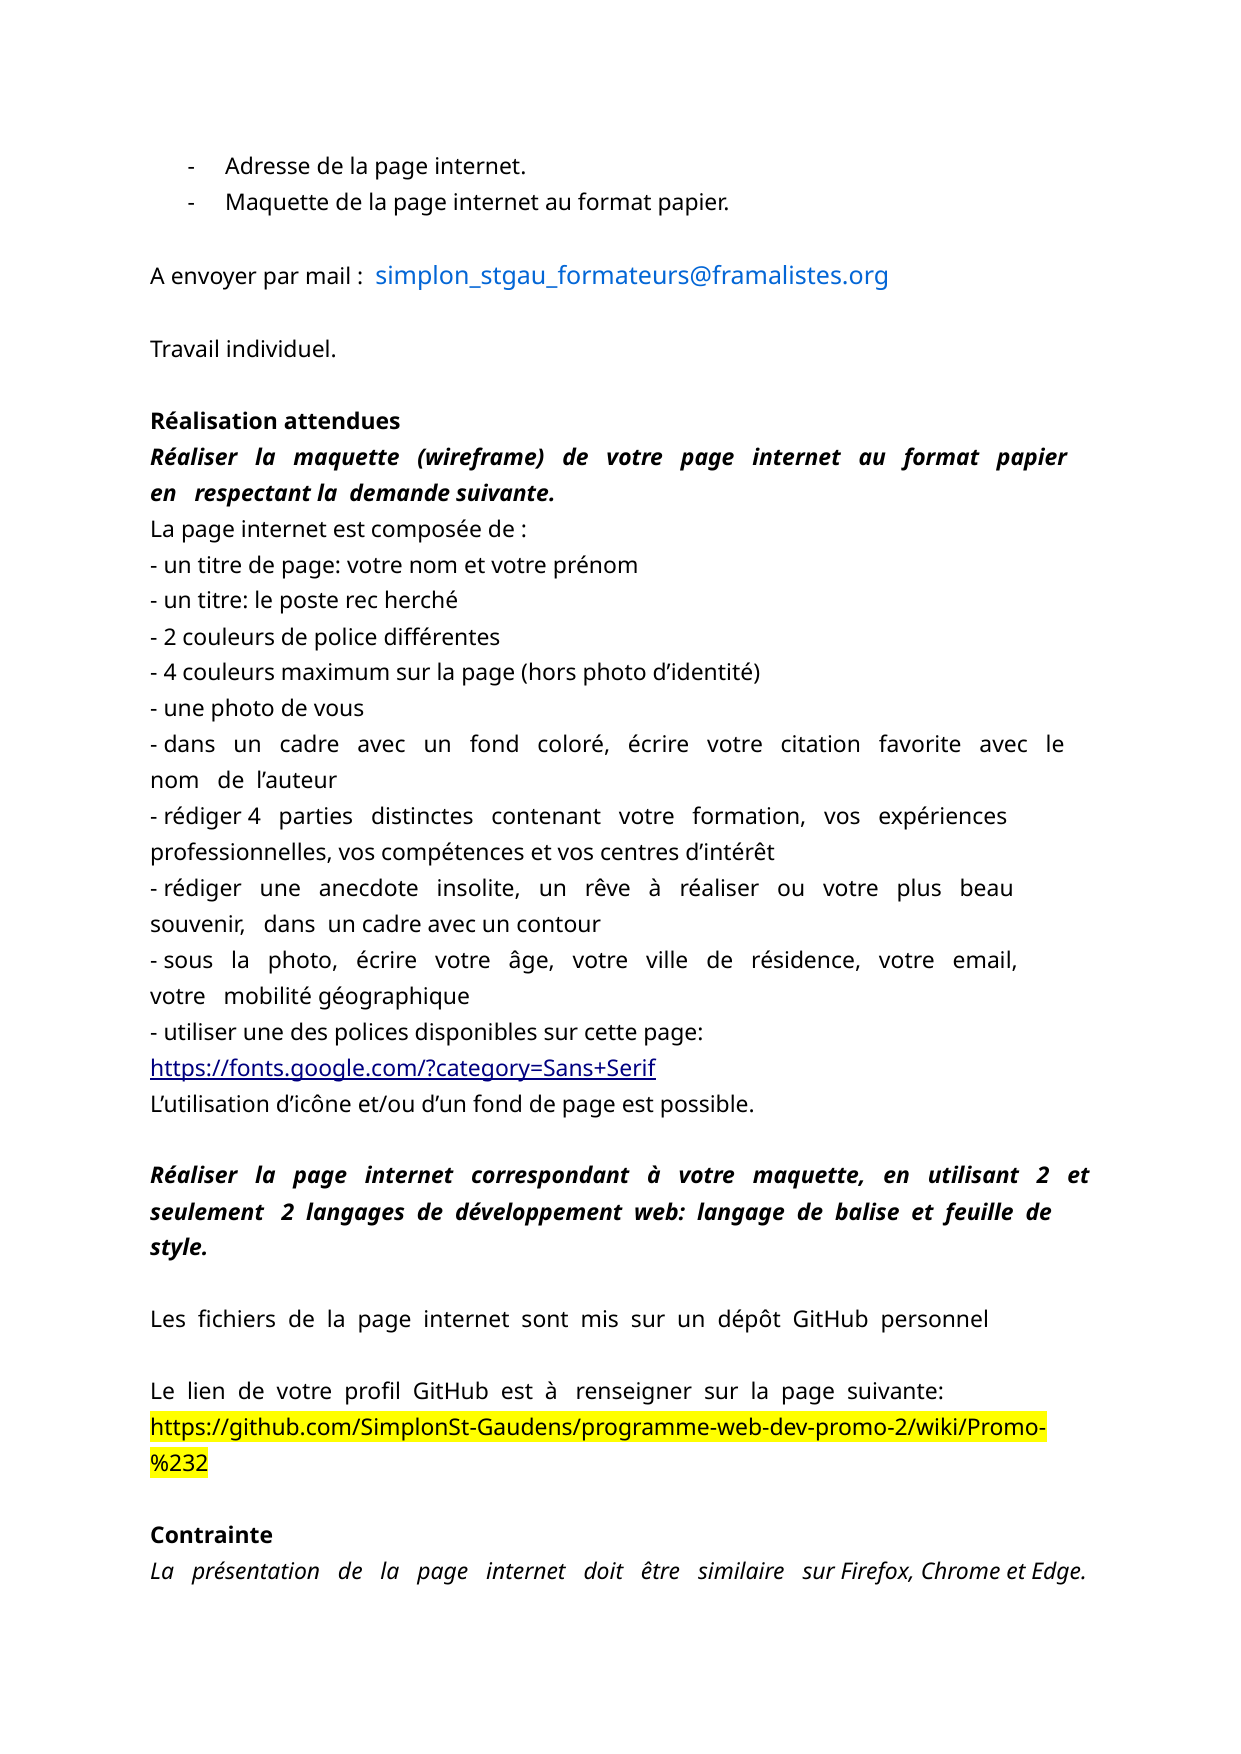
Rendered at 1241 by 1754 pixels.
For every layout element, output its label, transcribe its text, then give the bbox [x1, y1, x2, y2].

text - 2 couleurs de police différentes [150, 620, 1090, 652]
text - un titre de page: votre nom et votre prénom [150, 548, 1090, 580]
text La présentation de la page internet doit être similaire sur Firefox, Chrome et Edge. [150, 1555, 1090, 1586]
text Réaliser la page internet correspondant à votre maquette, en utilisant 2 et seulement 2 langages de développement web: langage de balise et feuille de style. [150, 1159, 1090, 1263]
text - une photo de vous [150, 692, 1090, 723]
text Réalisation attendues [150, 405, 1090, 436]
text - sous la photo, écrire votre âge, votre ville de résidence, votre email, votre mobilité géographique [150, 944, 1090, 1011]
text - un titre: le poste rec herché [150, 584, 1090, 616]
text A envoyer par mail : simplon_stgau_formateurs@framalistes.org [150, 258, 1090, 292]
text https://github.com/SimplonSt-Gaudens/programme-web-dev-promo-2/wiki/Promo-%232 [150, 1411, 1090, 1478]
text https://fonts.google.com/?category=Sans+Serif [150, 1052, 1090, 1083]
text Réaliser la maquette (wireframe) de votre page internet au format papier en respectant la demande suivante. [150, 441, 1090, 508]
text L’utilisation d’icône et/ou d’un fond de page est possible. [150, 1088, 1090, 1119]
text Travail individuel. [150, 333, 1090, 364]
list Maquette de la page internet au format papier. [187, 186, 1090, 217]
text - rédiger une anecdote insolite, un rêve à réaliser ou votre plus beau souvenir, dans un cadre avec un contour [150, 872, 1090, 939]
text - dans un cadre avec un fond coloré, écrire votre citation favorite avec le nom de l’auteur [150, 728, 1090, 795]
text Contrainte [150, 1519, 1090, 1550]
text Les fichiers de la page internet sont mis sur un dépôt GitHub personnel [150, 1303, 1090, 1334]
text - utiliser une des polices disponibles sur cette page: [150, 1016, 1090, 1047]
text - rédiger 4 parties distinctes contenant votre formation, vos expériences professionnelles, vos compétences et vos centres d’intérêt [150, 800, 1090, 867]
text - 4 couleurs maximum sur la page (hors photo d’identité) [150, 656, 1090, 688]
list Adresse de la page internet. [187, 150, 1090, 181]
text Le lien de votre profil GitHub est à renseigner sur la page suivante: [150, 1375, 1090, 1406]
text La page internet est composée de : [150, 513, 1090, 544]
